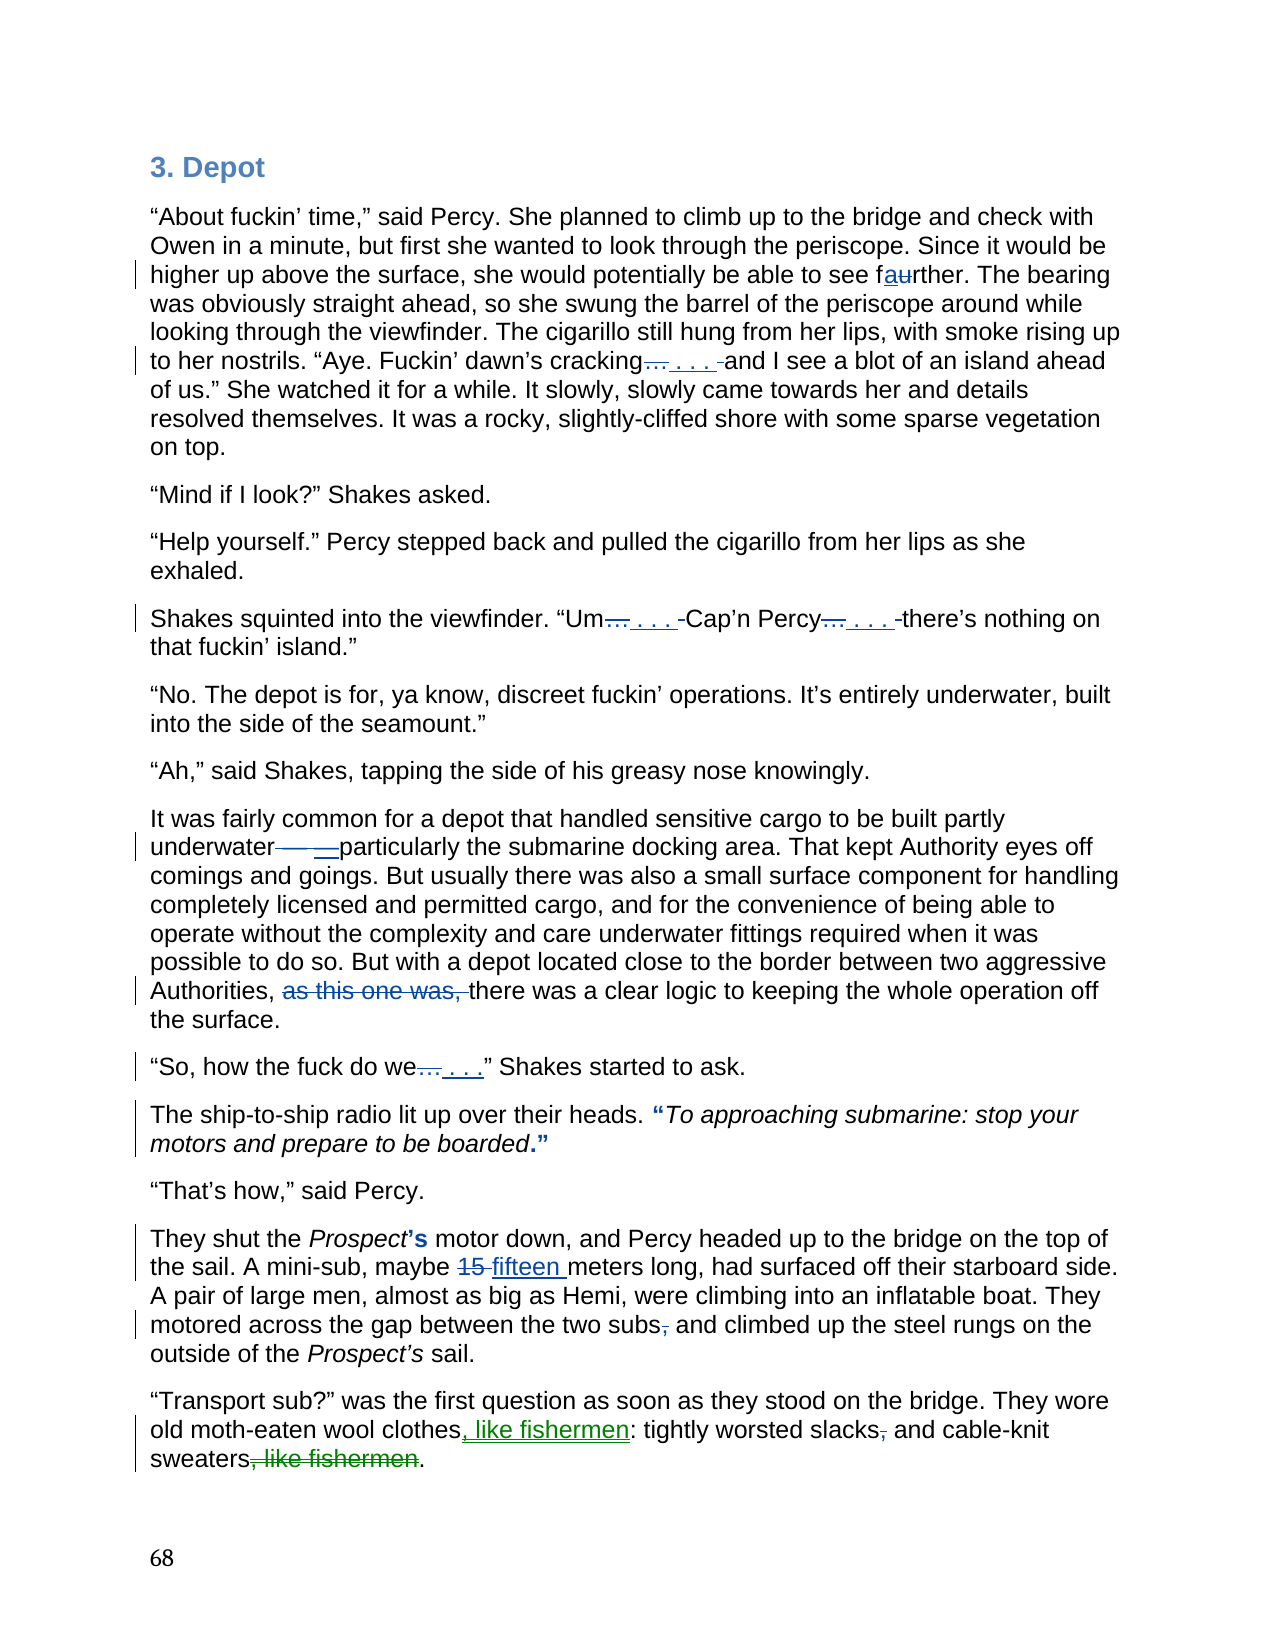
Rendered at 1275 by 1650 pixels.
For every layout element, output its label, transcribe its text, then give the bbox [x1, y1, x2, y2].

text Shakes squinted into the viewfinder. “Um . . . Cap’n Percy . . . there’s nothing on that fuckin’ island.” [150, 603, 1125, 661]
text “Ah,” said Shakes, tapping the side of his greasy nose knowingly. [150, 756, 1125, 785]
text “About fuckin’ time,” said Percy. She planned to climb up to the bridge and check with Owen in a minute, but first she wanted to look through the periscope. Since it would be higher up above the surface, she would potentially be able to see farther. The bearing was obviously straight ahead, so she swung the barrel of the periscope around while looking through the viewfinder. The cigarillo still hung from her lips, with smoke rising up to her nostrils. “Aye. Fuckin’ dawn’s cracking . . . and I see a blot of an island ahead of us.” She watched it for a while. It slowly, slowly came towards her and details resolved themselves. It was a rocky, slightly-cliffed shore with some sparse vegetation on top. [150, 202, 1125, 461]
text “Help yourself.” Percy stepped back and pulled the cigarillo from her lips as she exhaled. [150, 527, 1125, 585]
subtitle 3. Depot [150, 150, 1125, 183]
text The ship-to-ship radio lit up over their heads. “To approaching submarine: stop your motors and prepare to be boarded.” [150, 1100, 1125, 1157]
text It was fairly common for a depot that handled sensitive cargo to be built partly underwater—particularly the submarine docking area. That kept Authority eyes off comings and goings. But usually there was also a small surface component for handling completely licensed and permitted cargo, and for the convenience of being able to operate without the complexity and care underwater fittings required when it was possible to do so. But with a depot located close to the border between two aggressive Authorities, there was a clear logic to keeping the whole operation off the surface. [150, 803, 1125, 1033]
text “So, how the fuck do we . . .” Shakes started to ask. [150, 1052, 1125, 1081]
text They shut the Prospect’s motor down, and Percy headed up to the bridge on the top of the sail. A mini-sub, maybe fifteen meters long, had surfaced off their starboard side. A pair of large men, almost as big as Hemi, were climbing into an inflatable boat. They motored across the gap between the two subs and climbed up the steel rungs on the outside of the Prospect’s sail. [150, 1223, 1125, 1367]
text “Mind if I look?” Shakes asked. [150, 480, 1125, 508]
text “That’s how,” said Percy. [150, 1176, 1125, 1205]
text “No. The depot is for, ya know, discreet fuckin’ operations. It’s entirely underwater, built into the side of the seamount.” [150, 680, 1125, 737]
text “Transport sub?” was the first question as soon as they stood on the bridge. They wore old moth-eaten wool clothes, like fishermen: tightly worsted slacks and cable-knit sweaters. [150, 1386, 1125, 1472]
